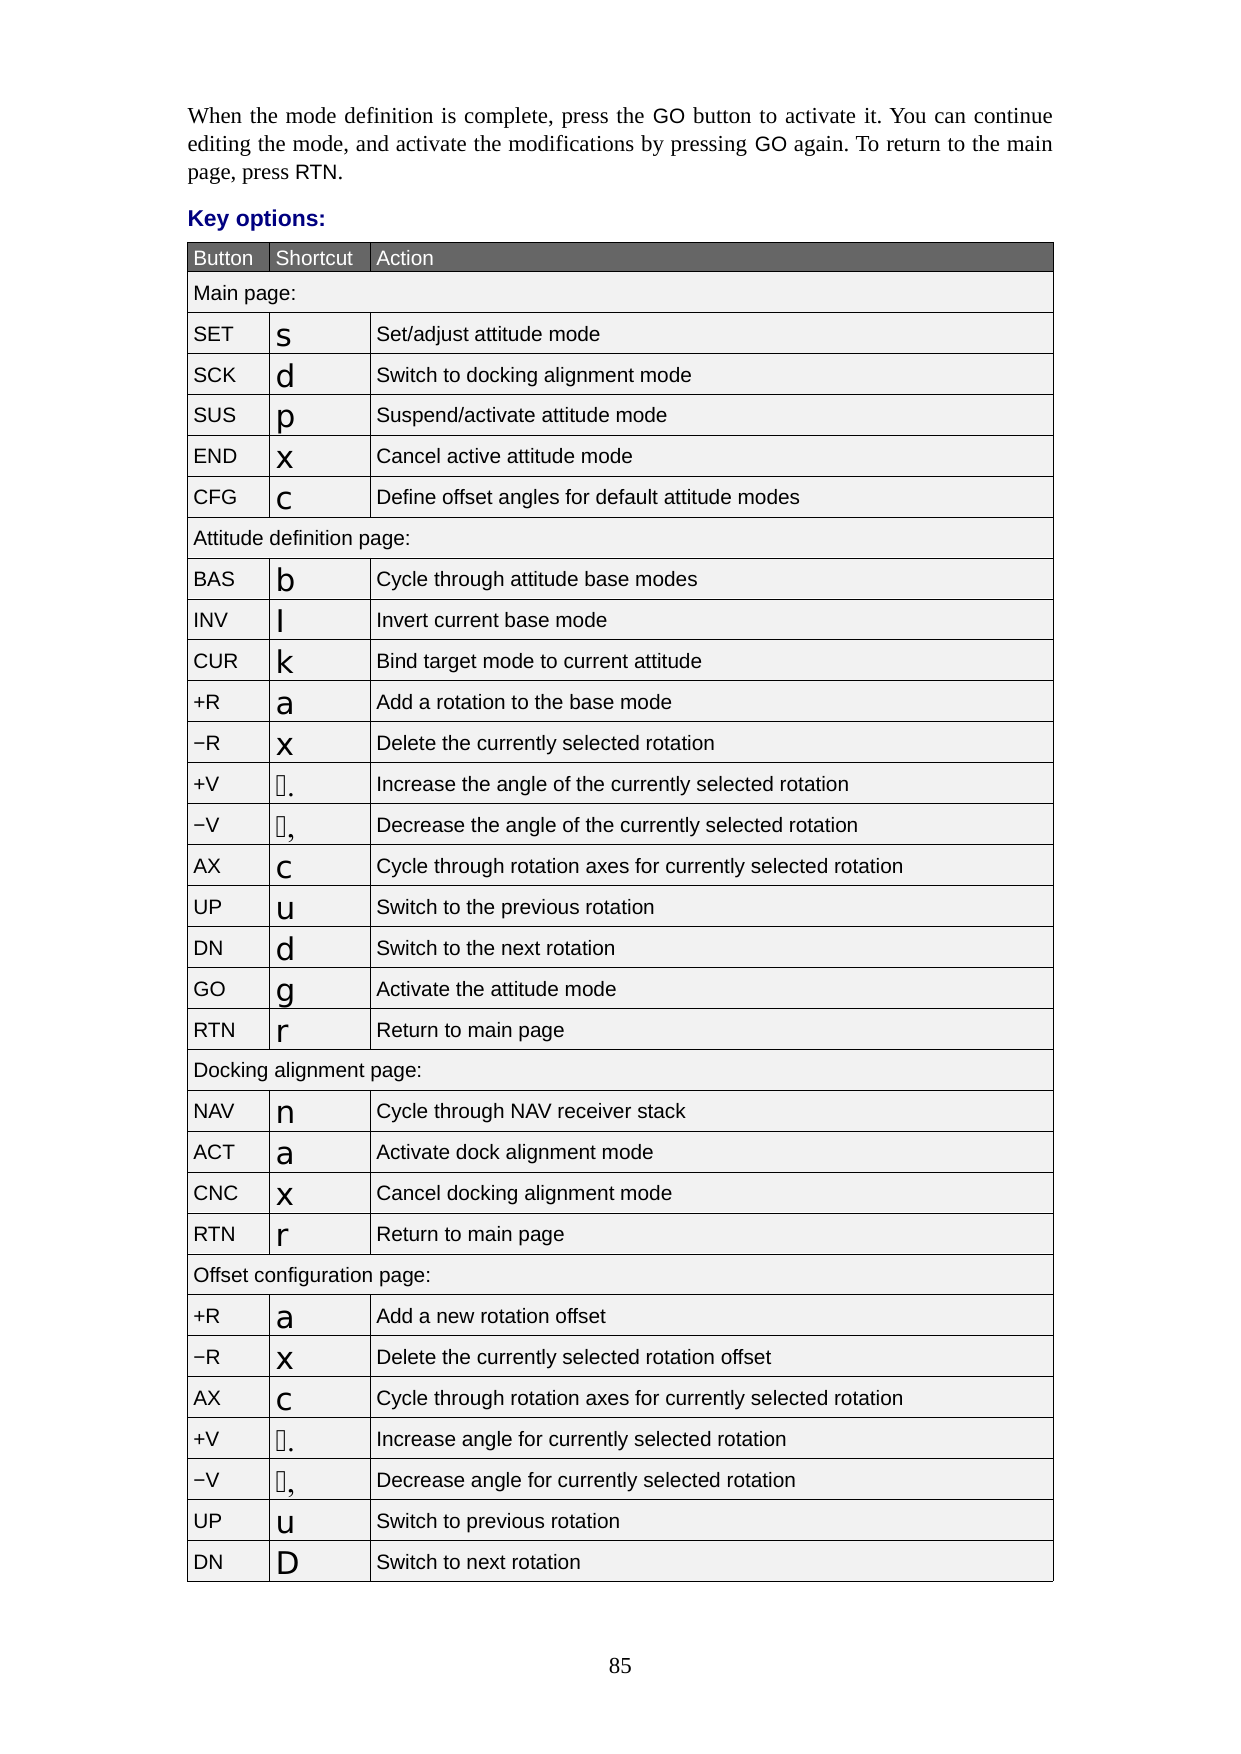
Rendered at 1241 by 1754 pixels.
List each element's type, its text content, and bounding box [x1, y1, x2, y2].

table_cell Return to main page [371, 1009, 1053, 1049]
table_header Action [371, 243, 1053, 271]
table_cell d [270, 354, 370, 394]
table_cell INV [188, 600, 269, 639]
table_cell END [188, 436, 269, 476]
table_cell CNC [188, 1173, 269, 1212]
table_cell r [270, 1009, 370, 1049]
table_cell BAS [188, 559, 269, 598]
table_cell u [270, 886, 370, 926]
table_cell Switch to docking alignment mode [371, 354, 1053, 394]
table_header Button [188, 243, 269, 271]
table_cell UP [188, 886, 269, 926]
table_cell AX [188, 1377, 269, 1417]
table_cell UP [188, 1500, 269, 1540]
table_cell Cycle through NAV receiver stack [371, 1091, 1053, 1131]
table_cell Docking alignment page: [188, 1050, 1053, 1090]
table_cell SUS [188, 395, 269, 435]
table_cell CUR [188, 640, 269, 680]
table_cell Decrease the angle of the currently selected rotation [371, 804, 1053, 844]
table_cell g [270, 968, 370, 1008]
table_cell d [270, 927, 370, 967]
table_cell RTN [188, 1214, 269, 1253]
table_cell k [270, 640, 370, 680]
table_cell Return to main page [371, 1214, 1053, 1253]
table_cell −R [188, 1336, 269, 1376]
table_cell D [270, 1541, 370, 1581]
table_cell Set/adjust attitude mode [371, 313, 1053, 353]
table_cell Main page: [188, 272, 1053, 312]
table_cell +R [188, 681, 269, 721]
table_cell I [270, 600, 370, 639]
table_cell u [270, 1500, 370, 1540]
table_cell a [270, 681, 370, 721]
table_cell −V [188, 1459, 269, 1499]
text When the mode definition is complete, press the GO button to activate it. You can continue editing the mode, and activate the modifications by pressing GO again. To return to the main page, press RTN. [187, 100, 1053, 185]
table_cell Add a rotation to the base mode [371, 681, 1053, 721]
table_cell , [270, 1459, 370, 1499]
table_cell x [270, 436, 370, 476]
table_cell Activate dock alignment mode [371, 1132, 1053, 1172]
table_cell Cycle through rotation axes for currently selected rotation [371, 845, 1053, 885]
table_cell Bind target mode to current attitude [371, 640, 1053, 680]
table_cell g [280, 986, 289, 999]
table_cell b [270, 559, 370, 598]
table_cell +R [188, 1295, 269, 1335]
table_cell , [270, 804, 370, 844]
table_cell r [270, 1214, 370, 1253]
table_cell Decrease angle for currently selected rotation [371, 1459, 1053, 1499]
table_cell Cycle through attitude base modes [371, 559, 1053, 598]
table_cell c [270, 1377, 370, 1417]
table_cell −V [188, 804, 269, 844]
table_cell Invert current base mode [371, 600, 1053, 639]
table_cell Attitude definition page: [188, 518, 1053, 557]
table_cell ACT [188, 1132, 269, 1172]
subtitle Key options: [187, 205, 1053, 231]
table_cell DN [188, 1541, 269, 1581]
table_cell x [270, 722, 370, 762]
table_cell Delete the currently selected rotation offset [371, 1336, 1053, 1376]
table_cell c [270, 845, 370, 885]
table_cell DN [188, 927, 269, 967]
table_cell Increase angle for currently selected rotation [371, 1418, 1053, 1458]
table_cell x [270, 1336, 370, 1376]
table_cell Switch to the previous rotation [371, 886, 1053, 926]
table_cell s [270, 313, 370, 353]
table_cell Suspend/activate attitude mode [371, 395, 1053, 435]
table_cell −R [188, 722, 269, 762]
table_cell CFG [188, 477, 269, 517]
table_cell . [270, 1418, 370, 1458]
table_cell a [270, 1295, 370, 1335]
table_cell Switch to previous rotation [371, 1500, 1053, 1540]
table_cell Cancel docking alignment mode [371, 1173, 1053, 1212]
table_cell n [270, 1091, 370, 1131]
table_cell +V [188, 1418, 269, 1458]
table_header Shortcut [270, 243, 370, 271]
table_cell SET [188, 313, 269, 353]
table_cell c [270, 477, 370, 517]
table_cell Define offset angles for default attitude modes [371, 477, 1053, 517]
table_cell AX [188, 845, 269, 885]
table_cell Switch to the next rotation [371, 927, 1053, 967]
table_cell Increase the angle of the currently selected rotation [371, 763, 1053, 803]
table_cell +V [188, 763, 269, 803]
table_cell NAV [188, 1091, 269, 1131]
table_cell Cancel active attitude mode [371, 436, 1053, 476]
table_cell . [270, 763, 370, 803]
table_cell SCK [188, 354, 269, 394]
table_cell x [270, 1173, 370, 1212]
table_cell Add a new rotation offset [371, 1295, 1053, 1335]
table_cell p [270, 395, 370, 435]
table_cell RTN [188, 1009, 269, 1049]
table_cell Activate the attitude mode [371, 968, 1053, 1008]
table_cell a [270, 1132, 370, 1172]
table_cell Offset configuration page: [188, 1255, 1053, 1294]
table_cell Delete the currently selected rotation [371, 722, 1053, 762]
table_cell Switch to next rotation [371, 1541, 1053, 1581]
table_cell GO [188, 968, 269, 1008]
table_cell Cycle through rotation axes for currently selected rotation [371, 1377, 1053, 1417]
